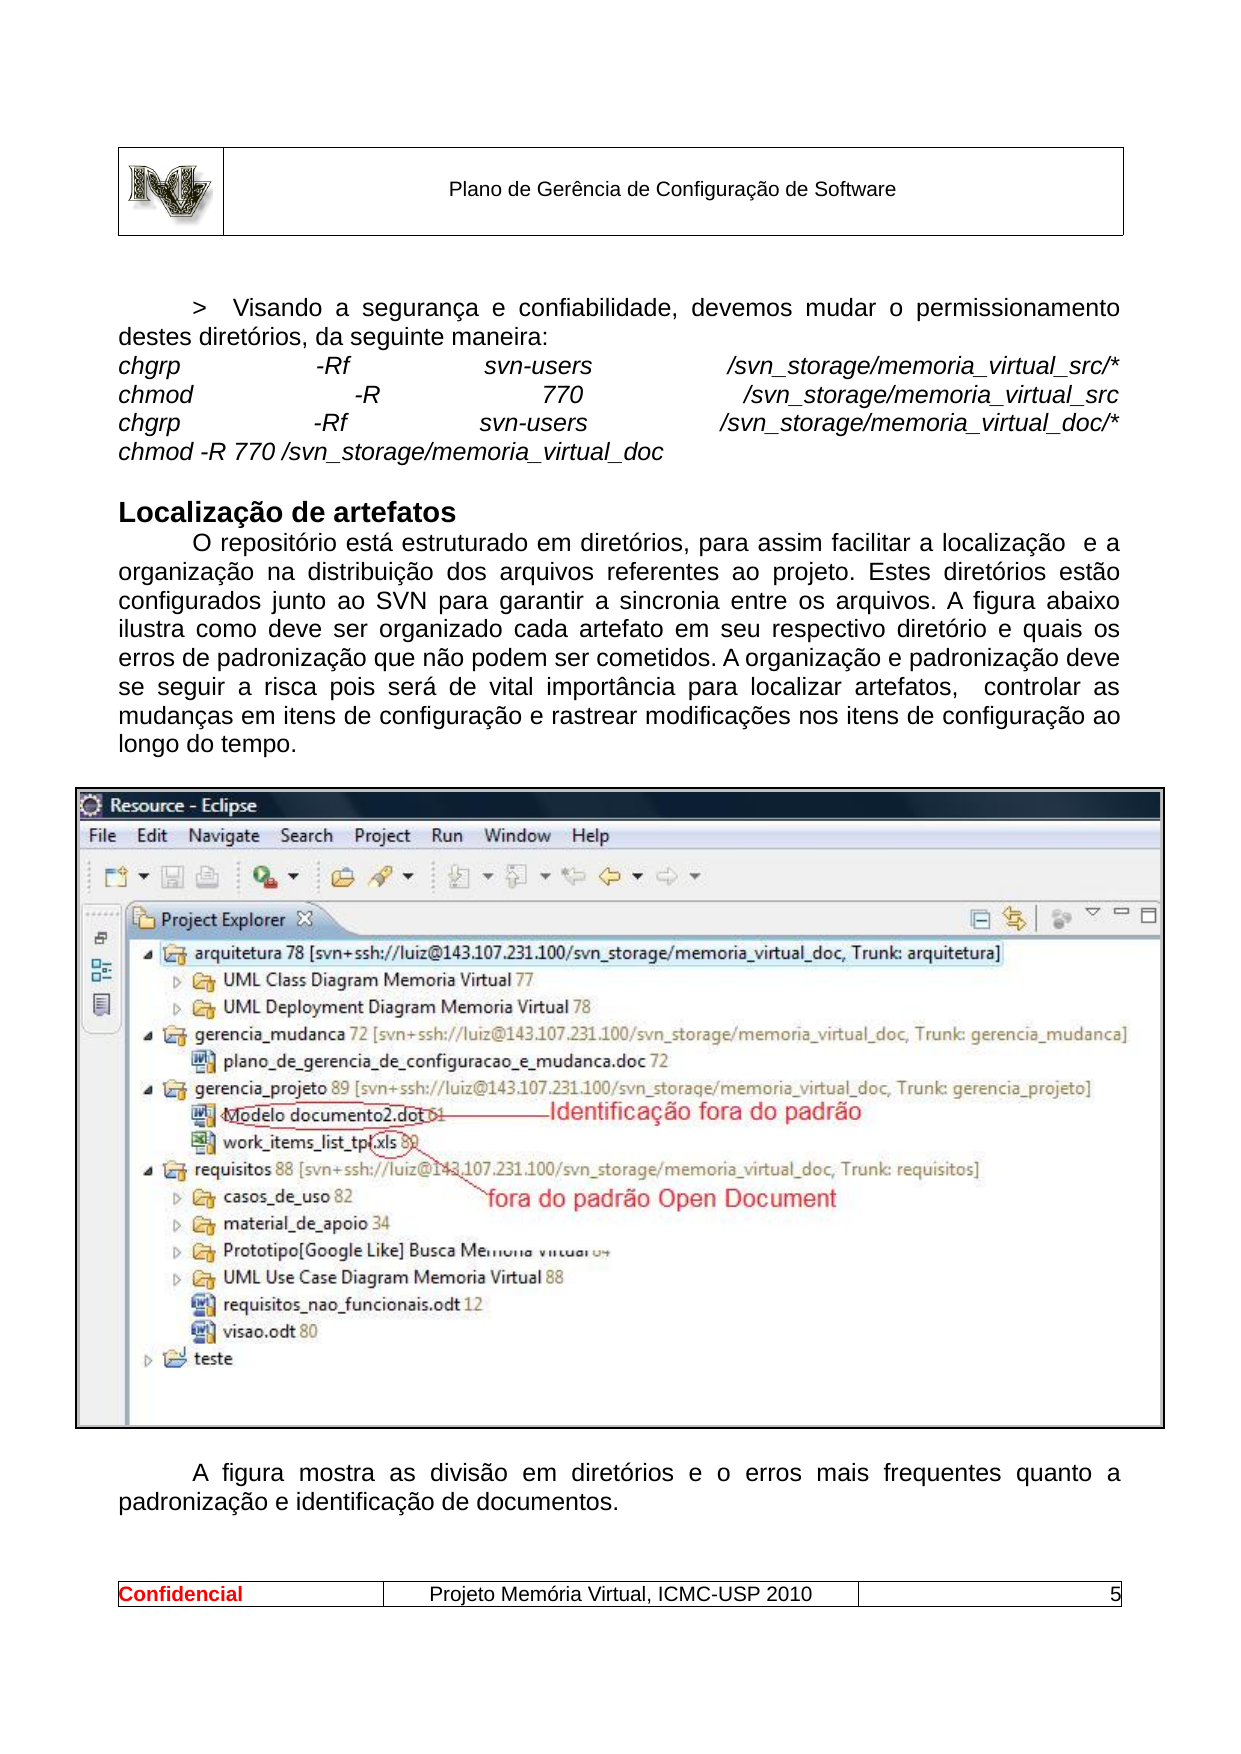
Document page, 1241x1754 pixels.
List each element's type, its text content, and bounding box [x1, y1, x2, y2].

picture [80, 792, 1161, 1425]
text O repositório está estruturado em diretórios, para assim facilitar a localização e a organização na distribuição dos arquivos referentes ao projeto. Estes diretórios estão configurados junto ao SVN para garantir a sincronia entre os arquivos. A figura abaixo ilustra como deve ser organizado cada artefato em seu respectivo diretório e quais os erros de padronização que não podem ser cometidos. A organização e padronização deve se seguir a risca pois será de vital importância para localizar artefatos, controlar as mudanças em itens de configuração e rastrear modificações nos itens de configuração ao longo do tempo. [118, 528, 1122, 758]
subtitle Localização de artefatos [118, 495, 1122, 528]
text A figura mostra as divisão em diretórios e o erros mais frequentes quanto a padronização e identificação de documentos. [118, 1458, 1122, 1516]
text chgrp -Rf svn-users /svn_storage/memoria_virtual_src/* chmod -R 770 /svn_storage/memoria_virtual_src chgrp -Rf svn-users /svn_storage/memoria_virtual_doc/* chmod -R 770 /svn_storage/memoria_virtual_doc [118, 351, 1122, 466]
text > Visando a segurança e confiabilidade, devemos mudar o permissionamento destes diretórios, da seguinte maneira: [118, 293, 1122, 351]
picture [123, 153, 214, 229]
